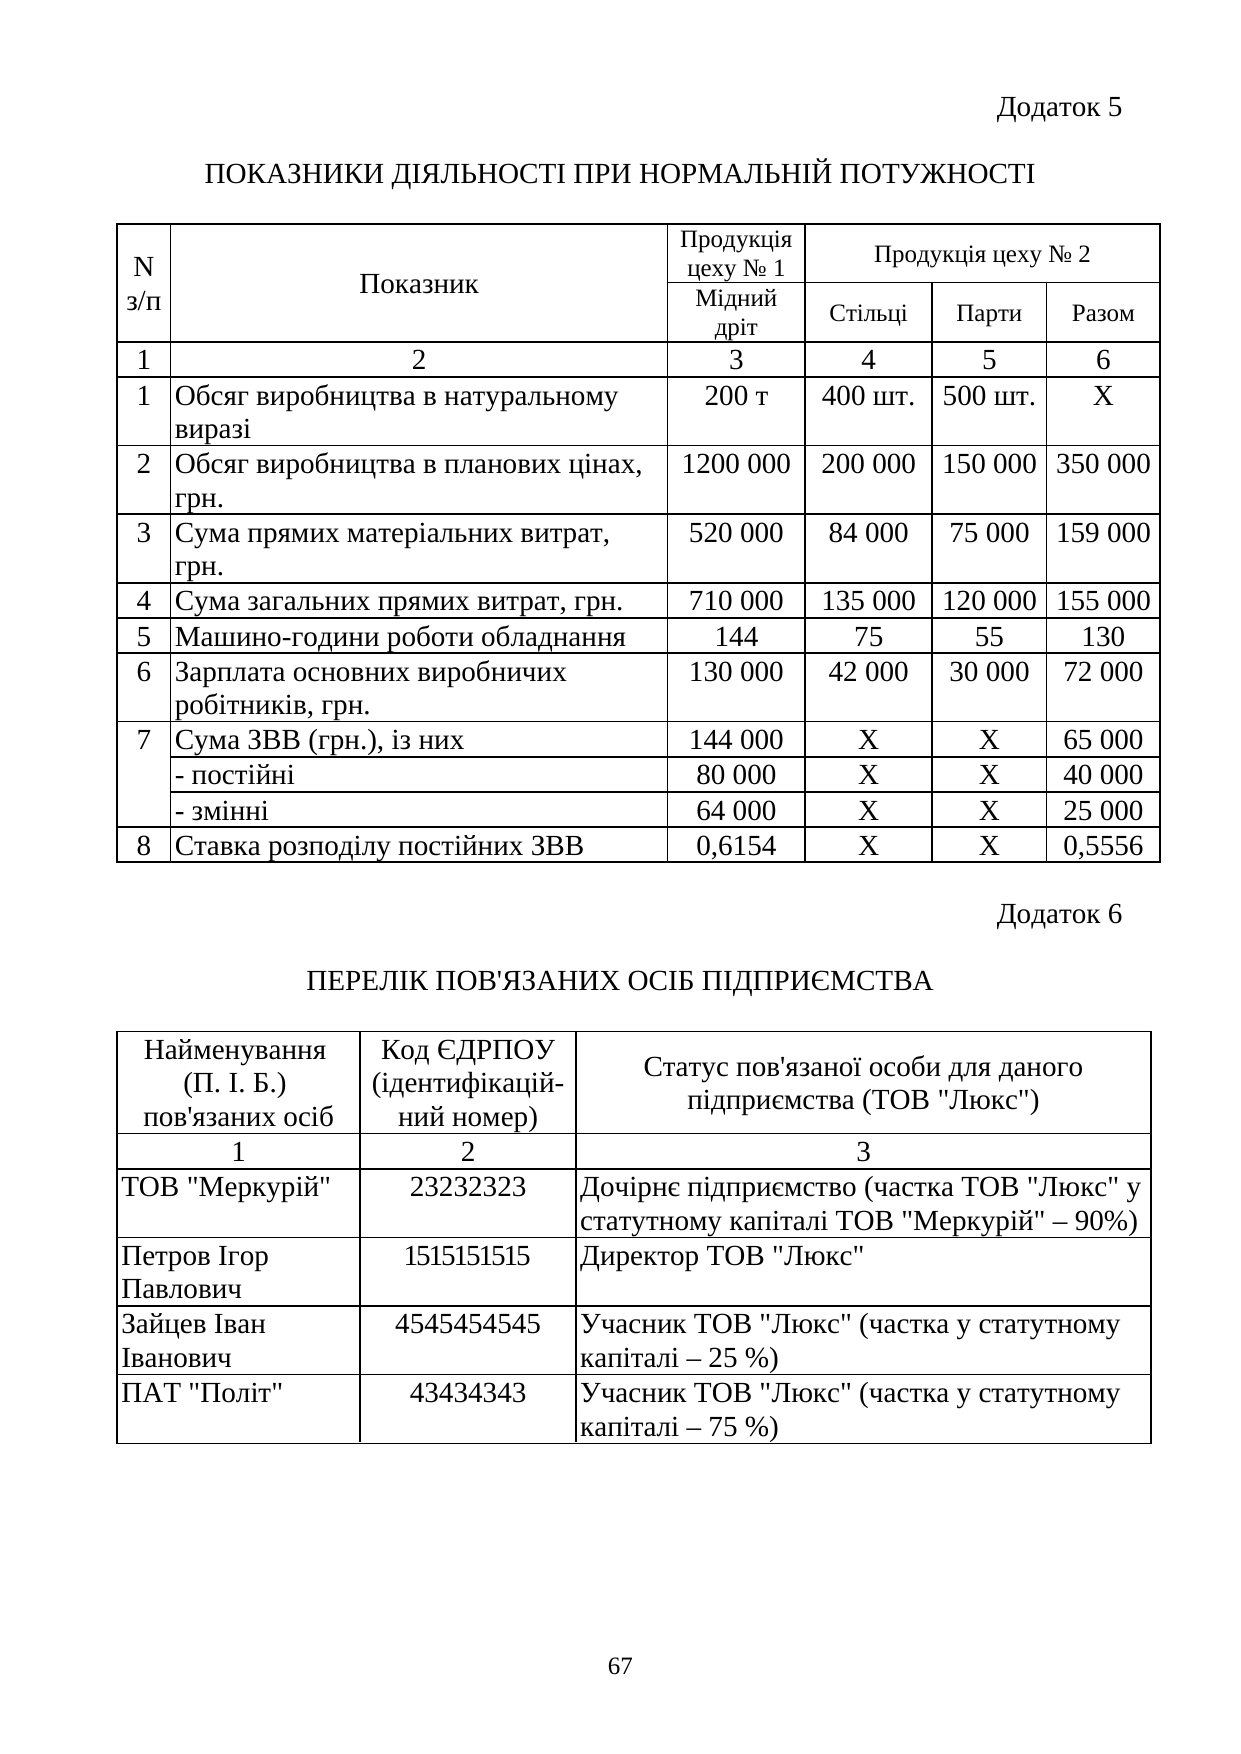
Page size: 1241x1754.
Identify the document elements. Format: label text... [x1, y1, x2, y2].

table_cell 65 000 [1047, 722, 1159, 756]
table_cell 155 000 [1047, 584, 1159, 617]
table_header Продукція цеху № 2 [806, 225, 1159, 282]
table_cell Дочірнє підприємство (частка ТОВ "Люкс" у статутному капіталі ТОВ "Меркурій" – 90%) [577, 1170, 1150, 1236]
table_cell X [806, 722, 931, 756]
table_cell 3 [118, 515, 170, 582]
table_cell - змінні [171, 793, 667, 826]
table_cell 2 [118, 446, 170, 513]
table_cell 1 [118, 343, 170, 376]
table_header Показник [171, 225, 667, 341]
table_header Код ЄДРПОУ (ідентифікацій-ний номер) [361, 1032, 575, 1133]
table_cell X [933, 793, 1046, 826]
table_cell 75 000 [933, 515, 1046, 582]
table_cell Мідний дріт [668, 283, 804, 341]
table_header N з/п [118, 225, 170, 341]
text ПЕРЕЛІК ПОВ'ЯЗАНИХ ОСІБ ПІДПРИЄМСТВА [118, 963, 1122, 997]
table_cell 43434343 [361, 1375, 575, 1442]
table_cell 1 [118, 378, 170, 445]
table_cell 400 шт. [806, 378, 931, 445]
table_cell Машино-години роботи обладнання [171, 619, 667, 652]
table_cell Сума прямих матеріальних витрат, грн. [171, 515, 667, 582]
table_cell Учасник ТОВ "Люкс" (частка у статутному капіталі – 75 %) [577, 1375, 1150, 1442]
table_cell Обсяг виробництва в натуральному виразі [171, 378, 667, 445]
table_cell 150 000 [933, 446, 1046, 513]
table_cell 520 000 [668, 515, 804, 582]
table_cell 120 000 [933, 584, 1046, 617]
table_cell 2 [361, 1134, 575, 1168]
table_cell X [933, 758, 1046, 791]
table_cell 130 [1047, 619, 1159, 652]
table_cell Сума ЗВВ (грн.), із них [171, 722, 667, 756]
table_cell 84 000 [806, 515, 931, 582]
table_header Продукція цеху № 1 [668, 225, 804, 282]
table_cell 23232323 [361, 1170, 575, 1236]
table_cell 2 [171, 343, 667, 376]
text ПОКАЗНИКИ ДІЯЛЬНОСТІ ПРИ НОРМАЛЬНІЙ ПОТУЖНОСТІ [118, 156, 1122, 189]
table_cell Учасник ТОВ "Люкс" (частка у статутному капіталі – 25 %) [577, 1307, 1150, 1374]
table_cell 144 000 [668, 722, 804, 756]
table_cell 30 000 [933, 654, 1046, 721]
table_cell 6 [1047, 343, 1159, 376]
table_cell X [806, 828, 931, 861]
table_header Найменування (П. І. Б.) пов'язаних осіб [118, 1032, 359, 1133]
table_cell 350 000 [1047, 446, 1159, 513]
table_cell Разом [1047, 283, 1159, 341]
table_cell 5 [933, 343, 1046, 376]
table_cell 1200 000 [668, 446, 804, 513]
table_cell 75 [806, 619, 931, 652]
table_cell 7 [118, 722, 170, 826]
table_cell Зайцев Іван Іванович [118, 1307, 359, 1374]
table_cell 135 000 [806, 584, 931, 617]
table_cell 144 [668, 619, 804, 652]
table_cell 4 [806, 343, 931, 376]
table_cell Директор ТОВ "Люкс" [577, 1238, 1150, 1305]
table_cell Петров Ігор Павлович [118, 1238, 359, 1305]
table_cell 159 000 [1047, 515, 1159, 582]
table_cell X [806, 758, 931, 791]
table_cell 5 [118, 619, 170, 652]
table_cell 4545454545 [361, 1307, 575, 1374]
text Додаток 6 [118, 896, 1122, 930]
table_cell 25 000 [1047, 793, 1159, 826]
table_cell 40 000 [1047, 758, 1159, 791]
table_cell 1515151515 [361, 1238, 575, 1305]
table_cell Ставка розподілу постійних ЗВВ [171, 828, 667, 861]
table_cell Парти [933, 283, 1046, 341]
table_cell ПАТ "Політ" [118, 1375, 359, 1442]
table_cell 3 [577, 1134, 1150, 1168]
table_cell X [806, 793, 931, 826]
table_cell 3 [668, 343, 804, 376]
table_cell Сума загальних прямих витрат, грн. [171, 584, 667, 617]
table_cell 8 [118, 828, 170, 861]
table_cell 130 000 [668, 654, 804, 721]
table_cell 4 [118, 584, 170, 617]
table_cell 64 000 [668, 793, 804, 826]
text Додаток 5 [118, 89, 1122, 122]
table_header Статус пов'язаної особи для даного підприємства (ТОВ "Люкс") [577, 1032, 1150, 1133]
table_cell 0,6154 [668, 828, 804, 861]
table_cell 80 000 [668, 758, 804, 791]
table_cell Обсяг виробництва в планових цінах, грн. [171, 446, 667, 513]
table_cell 55 [933, 619, 1046, 652]
table_cell 72 000 [1047, 654, 1159, 721]
table_cell X [933, 722, 1046, 756]
table_cell X [933, 828, 1046, 861]
table_cell 1 [118, 1134, 359, 1168]
table_cell 200 т [668, 378, 804, 445]
table_cell Стільці [806, 283, 931, 341]
table_cell 500 шт. [933, 378, 1046, 445]
table_cell ТОВ "Меркурій" [118, 1170, 359, 1236]
table_cell 710 000 [668, 584, 804, 617]
table_cell - постійні [171, 758, 667, 791]
table_cell 200 000 [806, 446, 931, 513]
table_cell 42 000 [806, 654, 931, 721]
table_cell 0,5556 [1047, 828, 1159, 861]
table_cell Зарплата основних виробничих робітників, грн. [171, 654, 667, 721]
table_cell 6 [118, 654, 170, 721]
table_cell X [1047, 378, 1159, 445]
